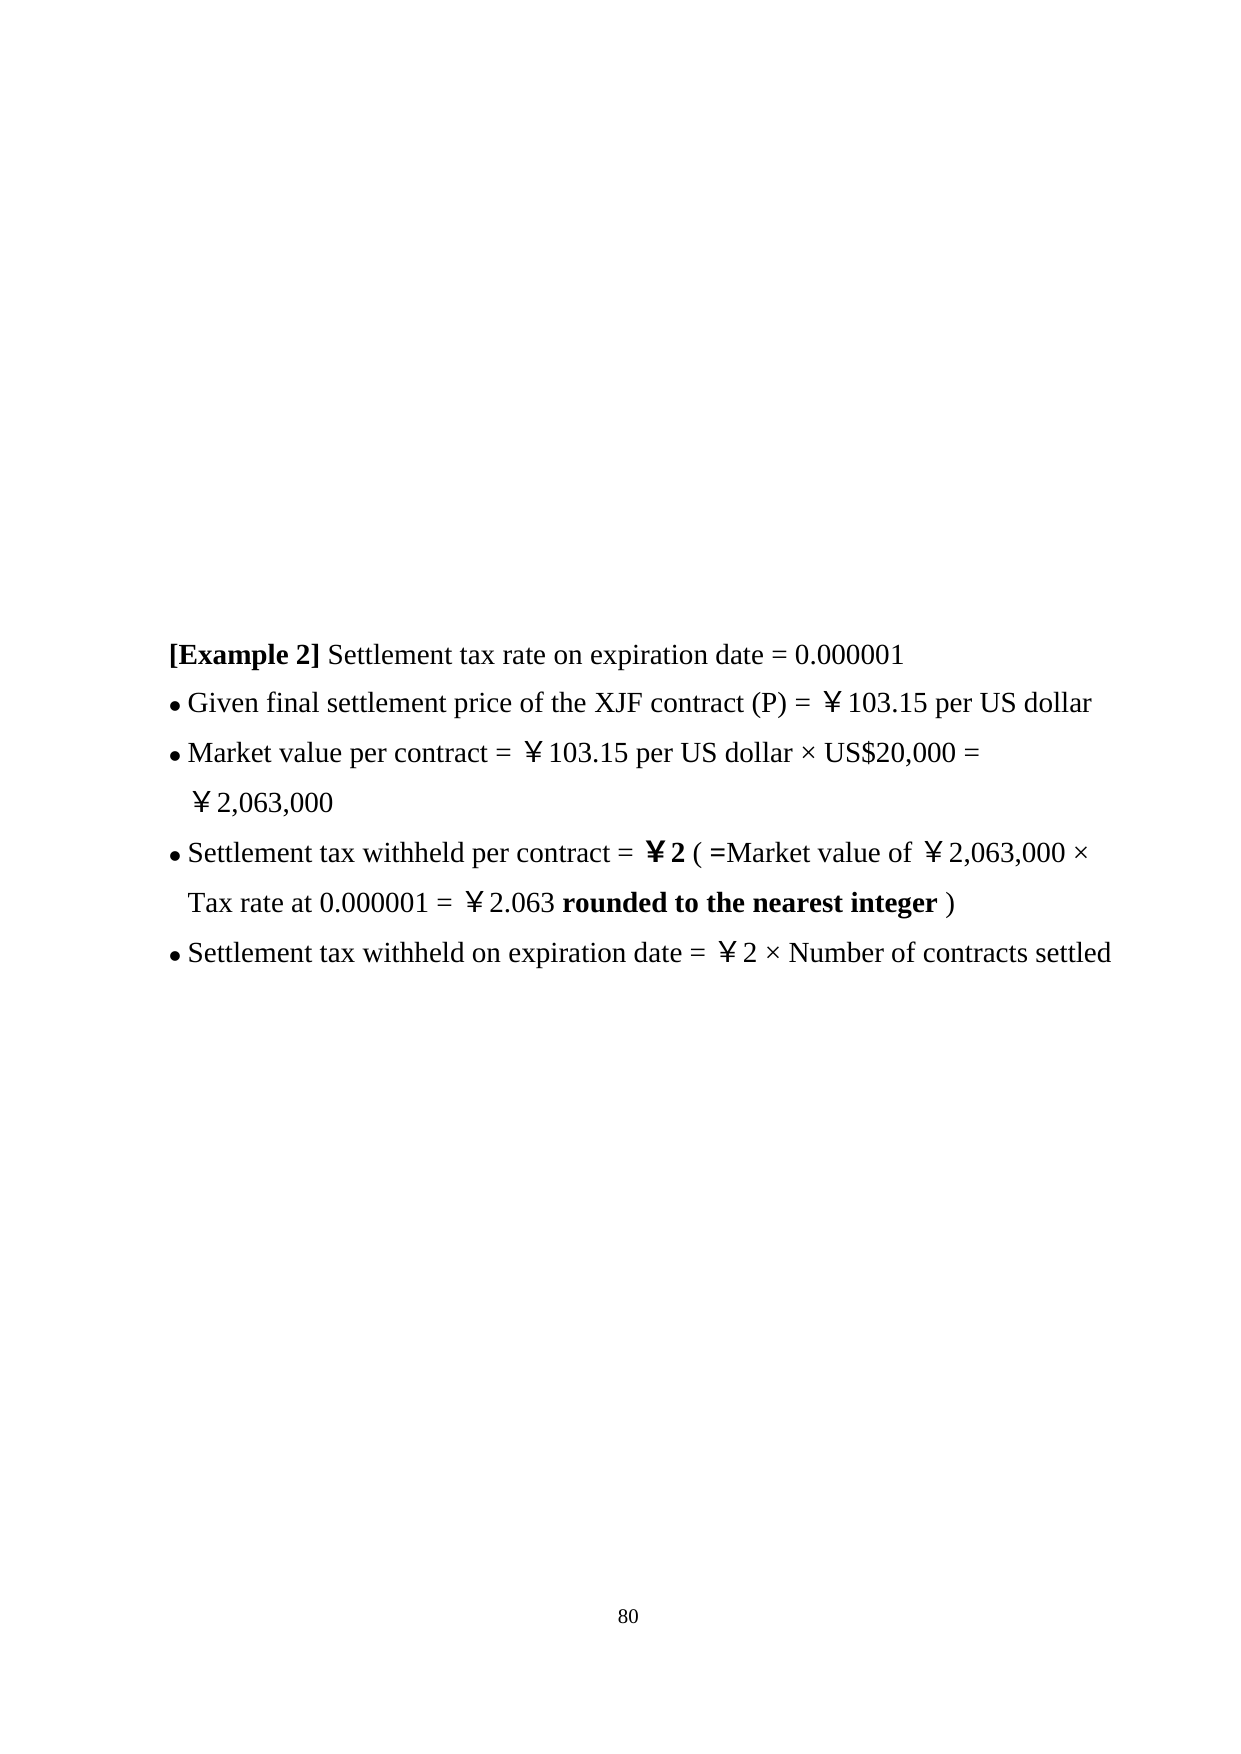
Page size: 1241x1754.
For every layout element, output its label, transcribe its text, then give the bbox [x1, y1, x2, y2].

list Settlement tax withheld per contract = ￥2 ( =Market value of ￥2,063,000 × Tax rate at 0.000001 = ￥2.063 rounded to the nearest integer ) [169, 821, 1125, 921]
text [Example 2] Settlement tax rate on expiration date = 0.000001 [169, 621, 1125, 671]
list Given final settlement price of the XJF contract (P) = ￥103.15 per US dollar [169, 671, 1125, 721]
list Settlement tax withheld on expiration date = ￥2 × Number of contracts settled [169, 921, 1125, 971]
list Market value per contract = ￥103.15 per US dollar × US$20,000 = ￥2,063,000 [169, 721, 1125, 821]
